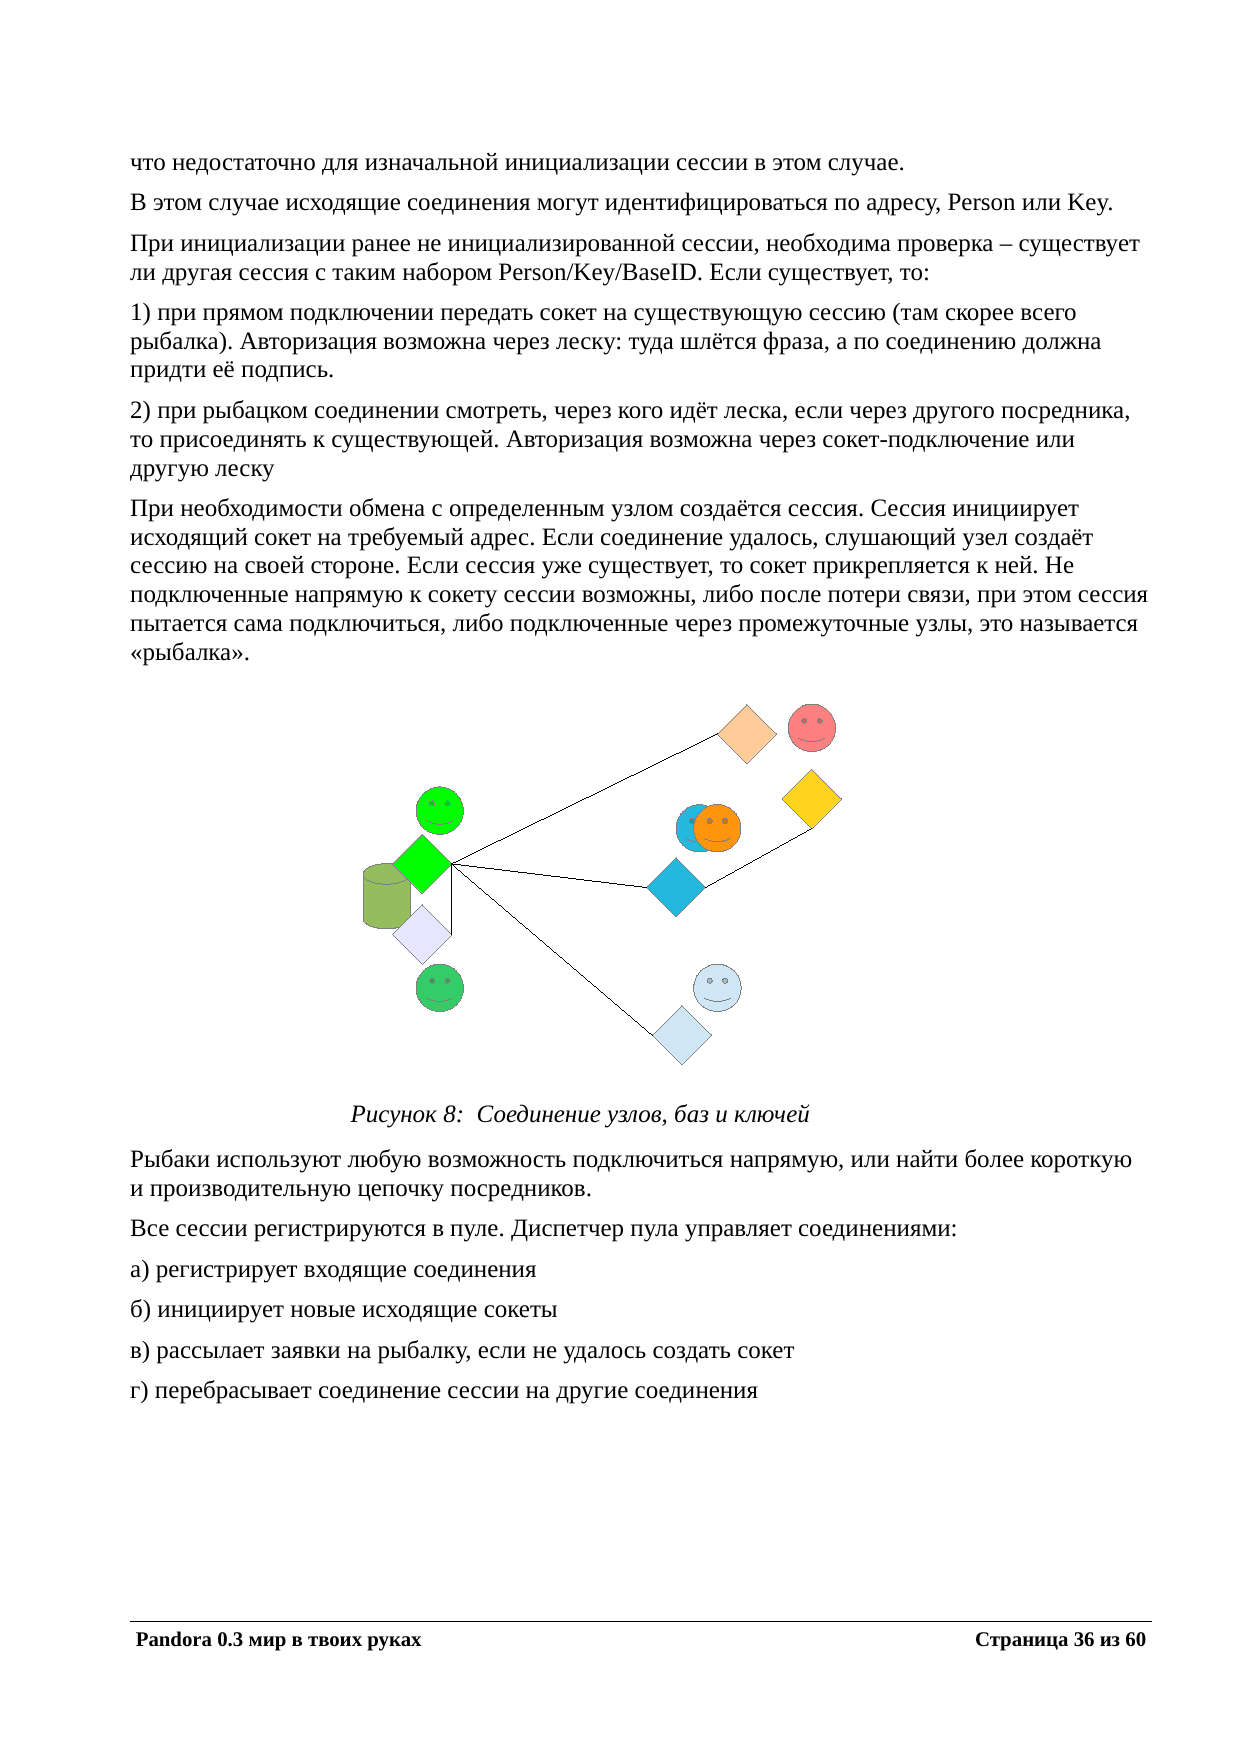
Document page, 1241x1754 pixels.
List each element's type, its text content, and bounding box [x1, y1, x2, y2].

text Все сессии регистрируются в пуле. Диспетчер пула управляет соединениями: [130, 1213, 1152, 1242]
text а) регистрирует входящие соединения [130, 1254, 1152, 1282]
text При инициализации ранее не инициализированной сессии, необходима проверка – существует ли другая сессия с таким набором Person/Key/BaseID. Если существует, то: [130, 228, 1152, 285]
text 1) при прямом подключении передать сокет на существующую сессию (там скорее всего рыбалка). Авторизация возможна через леску: туда шлётся фраза, а по соединению должна придти её подпись. [130, 297, 1152, 383]
text г) перебрасывает соединение сессии на другие соединения [130, 1375, 1152, 1404]
text Рисунок 8: Соединение узлов, баз и ключей [127, 1099, 1035, 1128]
text что недостаточно для изначальной инициализации сессии в этом случае. [130, 147, 1152, 176]
text в) рассылает заявки на рыбалку, если не удалось создать сокет [130, 1335, 1152, 1363]
text Рыбаки используют любую возможность подключиться напрямую, или найти более короткую и производительную цепочку посредников. [127, 677, 1152, 1201]
text При необходимости обмена с определенным узлом создаётся сессия. Сессия инициирует исходящий сокет на требуемый адрес. Если соединение удалось, слушающий узел создаёт сессию на своей стороне. Если сессия уже существует, то сокет прикрепляется к ней. Не подключенные напрямую к сокету сессии возможны, либо после потери связи, при этом сессия пытается сама подключиться, либо подключенные через промежуточные узлы, это называется «рыбалка». [130, 493, 1152, 666]
text 2) при рыбацком соединении смотреть, через кого идёт леска, если через другого посредника, то присоединять к существующей. Авторизация возможна через сокет-подключение или другую леску [130, 395, 1152, 481]
text В этом случае исходящие соединения могут идентифицироваться по адресу, Person или Key. [130, 187, 1152, 216]
text б) инициирует новые исходящие сокеты [130, 1294, 1152, 1323]
